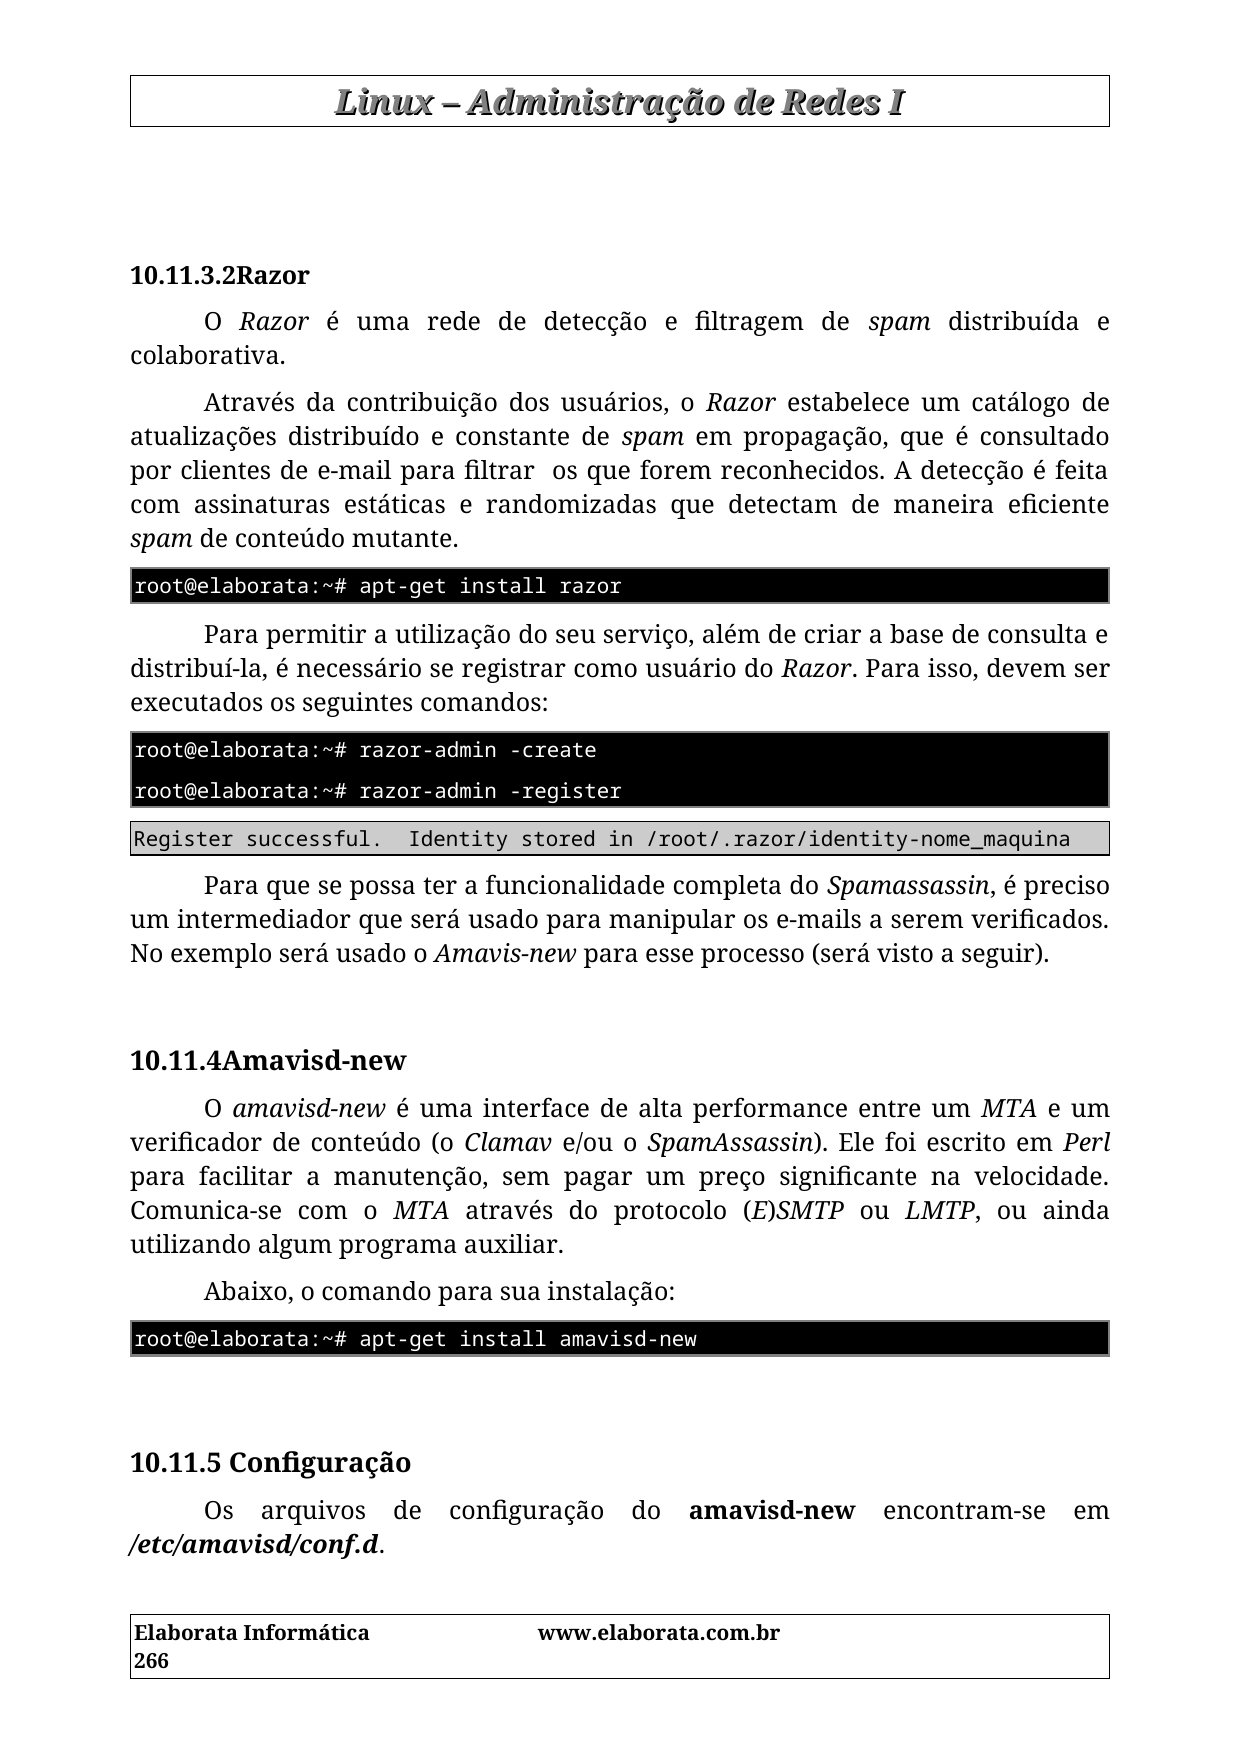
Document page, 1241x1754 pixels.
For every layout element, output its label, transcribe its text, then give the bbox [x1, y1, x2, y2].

text Através da contribuição dos usuários, o Razor estabelece um catálogo de atualizações distribuído e constante de spam em propagação, que é consultado por clientes de e-mail para filtrar os que forem reconhecidos. A detecção é feita com assinaturas estáticas e randomizadas que detectam de maneira eficiente spam de conteúdo mutante. [130, 384, 1110, 555]
subtitle Amavisd-new [130, 1041, 1110, 1078]
text root@elaborata:~# razor-admin -create [132, 733, 1108, 763]
text Os arquivos de configuração do amavisd-new encontram-se em /etc/amavisd/conf.d. [130, 1492, 1110, 1560]
text Para permitir a utilização do seu serviço, além de criar a base de consulta e distribuí-la, é necessário se registrar como usuário do Razor. Para isso, devem ser executados os seguintes comandos: [130, 616, 1110, 718]
text Register successful. Identity stored in /root/.razor/identity-nome_maquina [131, 822, 1109, 854]
subtitle Razor [130, 257, 1110, 291]
text root@elaborata:~# apt-get install razor [132, 569, 1108, 602]
text Abaixo, o comando para sua instalação: [130, 1273, 1110, 1307]
subtitle Configuração [130, 1443, 1110, 1480]
text root@elaborata:~# razor-admin -register [132, 772, 1108, 806]
text root@elaborata:~# apt-get install amavisd-new [132, 1322, 1108, 1354]
text O Razor é uma rede de detecção e filtragem de spam distribuída e colaborativa. [130, 304, 1110, 372]
text O amavisd-new é uma interface de alta performance entre um MTA e um verificador de conteúdo (o Clamav e/ou o SpamAssassin). Ele foi escrito em Perl para facilitar a manutenção, sem pagar um preço significante na velocidade. Comunica-se com o MTA através do protocolo (E)SMTP ou LMTP, ou ainda utilizando algum programa auxiliar. [130, 1091, 1110, 1261]
text Para que se possa ter a funcionalidade completa do Spamassassin, é preciso um intermediador que será usado para manipular os e-mails a serem verificados. No exemplo será usado o Amavis-new para esse processo (será visto a seguir). [130, 868, 1110, 970]
